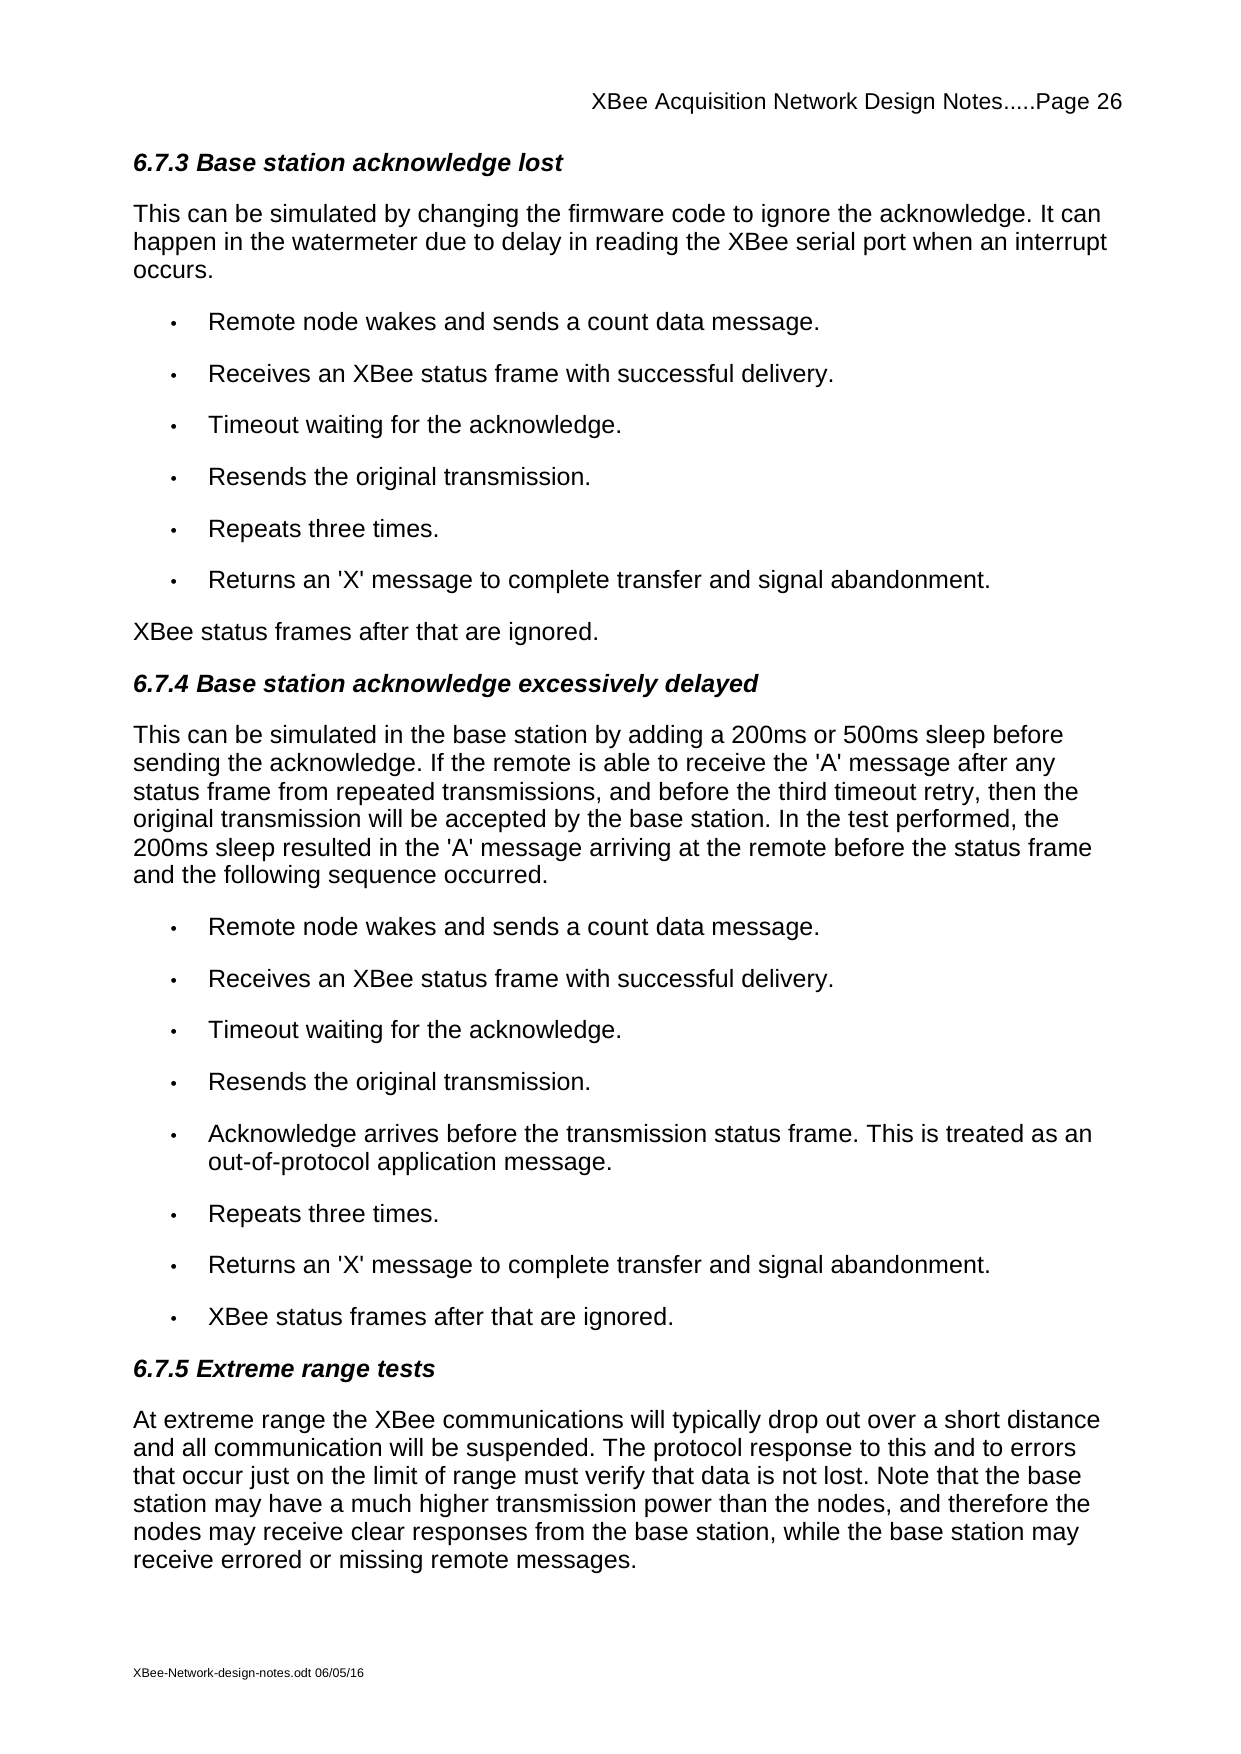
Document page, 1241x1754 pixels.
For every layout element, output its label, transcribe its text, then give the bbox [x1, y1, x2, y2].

list Repeats three times. [170, 515, 1123, 543]
list Receives an XBee status frame with successful delivery. [170, 965, 1123, 993]
list Timeout waiting for the acknowledge. [170, 411, 1123, 439]
subtitle Base station acknowledge excessively delayed [133, 670, 1123, 698]
list Resends the original transmission. [170, 1068, 1123, 1096]
list Acknowledge arrives before the transmission status frame. This is treated as an out-of-protocol application message. [170, 1120, 1123, 1176]
text At extreme range the XBee communications will typically drop out over a short distance and all communication will be suspended. The protocol response to this and to errors that occur just on the limit of range must verify that data is not lost. Note that the base station may have a much higher transmission power than the nodes, and therefore the nodes may receive clear responses from the base station, while the base station may receive errored or missing remote messages. [133, 1406, 1123, 1574]
subtitle Extreme range tests [133, 1354, 1123, 1382]
list Timeout waiting for the acknowledge. [170, 1016, 1123, 1044]
text XBee status frames after that are ignored. [133, 618, 1123, 646]
list Remote node wakes and sends a count data message. [170, 913, 1123, 941]
list Remote node wakes and sends a count data message. [170, 308, 1123, 336]
list Receives an XBee status frame with successful delivery. [170, 360, 1123, 388]
list Repeats three times. [170, 1199, 1123, 1227]
list Returns an 'X' message to complete transfer and signal abandonment. [170, 566, 1123, 594]
text This can be simulated by changing the firmware code to ignore the acknowledge. It can happen in the watermeter due to delay in reading the XBee serial port when an interrupt occurs. [133, 200, 1123, 284]
list Resends the original transmission. [170, 463, 1123, 491]
text This can be simulated in the base station by adding a 200ms or 500ms sleep before sending the acknowledge. If the remote is able to receive the 'A' message after any status frame from repeated transmissions, and before the third timeout retry, then the original transmission will be accepted by the base station. In the test performed, the 200ms sleep resulted in the 'A' message arriving at the remote before the status frame and the following sequence occurred. [133, 721, 1123, 889]
list Returns an 'X' message to complete transfer and signal abandonment. [170, 1251, 1123, 1279]
list XBee status frames after that are ignored. [170, 1303, 1123, 1331]
subtitle Base station acknowledge lost [133, 149, 1123, 177]
